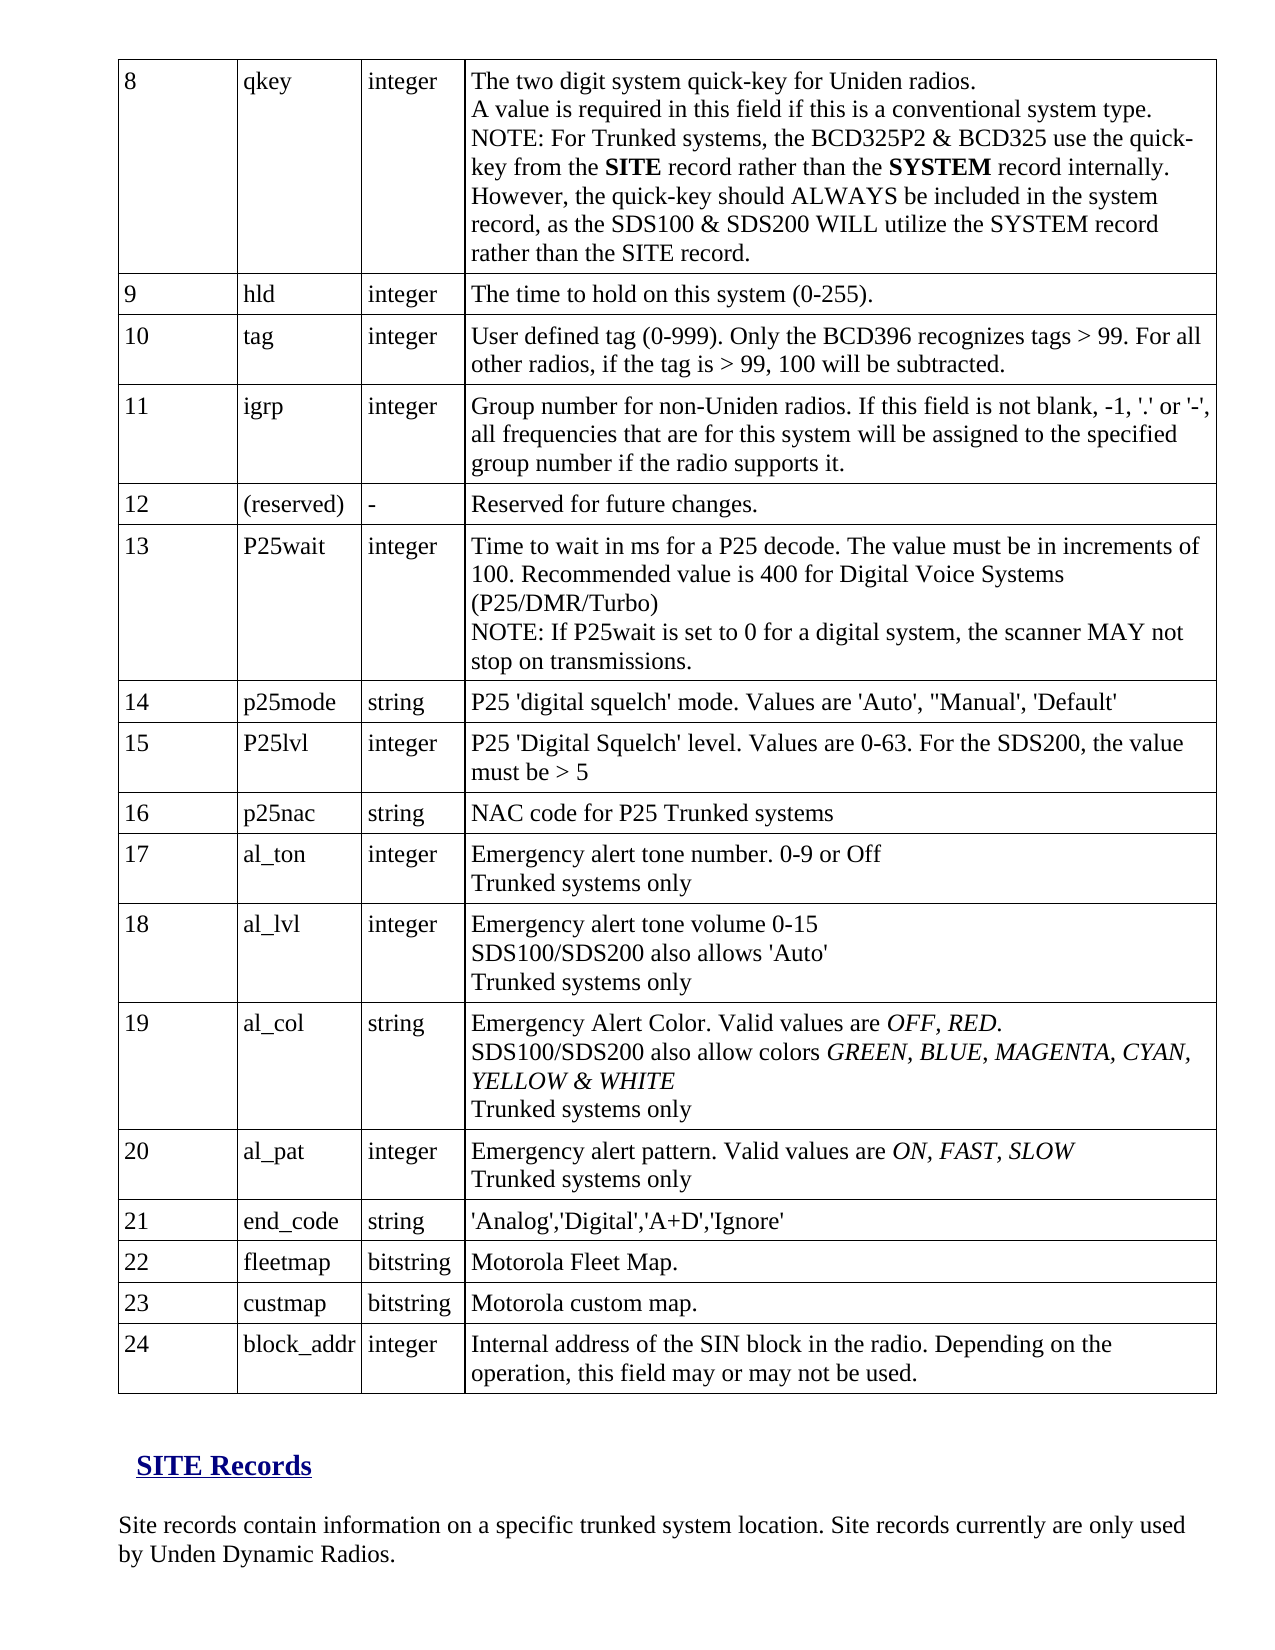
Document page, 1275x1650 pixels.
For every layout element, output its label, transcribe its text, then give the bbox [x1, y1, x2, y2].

table_cell 22 [119, 1241, 237, 1282]
table_cell integer [362, 274, 464, 314]
table_cell string [362, 681, 464, 722]
table_cell 21 [119, 1200, 237, 1240]
table_cell al_lvl [238, 904, 361, 1002]
table_cell 20 [119, 1130, 237, 1199]
table_cell integer [362, 904, 464, 1002]
table_cell User defined tag (0-999). Only the BCD396 recognizes tags > 99. For all other radios, if the tag is > 99, 100 will be subtracted. [466, 315, 1216, 384]
table_cell integer [362, 60, 464, 273]
table_cell 16 [119, 793, 237, 833]
table_cell P25lvl [238, 723, 361, 792]
table_cell bitstring [362, 1283, 464, 1323]
table_cell 13 [119, 525, 237, 680]
table_cell integer [362, 834, 464, 903]
table_cell 'Analog','Digital','A+D','Ignore' [466, 1200, 1216, 1240]
table_cell igrp [238, 385, 361, 483]
table_cell 17 [119, 834, 237, 903]
table_cell string [362, 1200, 464, 1240]
table_cell bitstring [362, 1241, 464, 1282]
table_cell Reserved for future changes. [466, 484, 1216, 524]
table_cell P25wait [238, 525, 361, 680]
table_cell 23 [119, 1283, 237, 1323]
subtitle SITE Records [136, 1448, 1216, 1481]
table_cell 24 [119, 1324, 237, 1393]
table_cell Emergency alert tone volume 0-15 SDS100/SDS200 also allows 'Auto' Trunked systems only [466, 904, 1216, 1002]
table_cell custmap [238, 1283, 361, 1323]
table_cell Emergency alert tone number. 0-9 or Off Trunked systems only [466, 834, 1216, 903]
table_cell qkey [238, 60, 361, 273]
table_cell p25mode [238, 681, 361, 722]
table_cell 19 [119, 1003, 237, 1129]
table_cell integer [362, 1130, 464, 1199]
table_cell 18 [119, 904, 237, 1002]
table_cell hld [238, 274, 361, 314]
table_cell integer [362, 1324, 464, 1393]
table_cell Emergency alert pattern. Valid values are ON, FAST, SLOW Trunked systems only [466, 1130, 1216, 1199]
table_cell al_pat [238, 1130, 361, 1199]
table_cell integer [362, 525, 464, 680]
table_cell P25 'Digital Squelch' level. Values are 0-63. For the SDS200, the value must be > 5 [466, 723, 1216, 792]
table_cell P25 'digital squelch' mode. Values are 'Auto', "Manual', 'Default' [466, 681, 1216, 722]
table_cell Emergency Alert Color. Valid values are OFF, RED. SDS100/SDS200 also allow colors GREEN, BLUE, MAGENTA, CYAN, YELLOW & WHITE Trunked systems only [466, 1003, 1216, 1129]
table_cell integer [362, 385, 464, 483]
table_cell end_code [238, 1200, 361, 1240]
table_cell 14 [119, 681, 237, 722]
table_cell Group number for non-Uniden radios. If this field is not blank, -1, '.' or '-', all frequencies that are for this system will be assigned to the specified group number if the radio supports it. [466, 385, 1216, 483]
table_cell The two digit system quick-key for Uniden radios. A value is required in this field if this is a conventional system type. NOTE: For Trunked systems, the BCD325P2 & BCD325 use the quick-key from the SITE record rather than the SYSTEM record internally. However, the quick-key should ALWAYS be included in the system record, as the SDS100 & SDS200 WILL utilize the SYSTEM record rather than the SITE record. [466, 60, 1216, 273]
table_cell integer [362, 723, 464, 792]
table_cell 11 [119, 385, 237, 483]
table_cell al_col [238, 1003, 361, 1129]
table_cell The time to hold on this system (0-255). [466, 274, 1216, 314]
table_cell fleetmap [238, 1241, 361, 1282]
table_cell Motorola custom map. [466, 1283, 1216, 1323]
table_cell tag [238, 315, 361, 384]
table_cell NAC code for P25 Trunked systems [466, 793, 1216, 833]
table_cell Time to wait in ms for a P25 decode. The value must be in increments of 100. Recommended value is 400 for Digital Voice Systems (P25/DMR/Turbo) NOTE: If P25wait is set to 0 for a digital system, the scanner MAY not stop on transmissions. [466, 525, 1216, 680]
table_cell integer [362, 315, 464, 384]
table_cell 8 [119, 60, 237, 273]
table_cell al_ton [238, 834, 361, 903]
table_cell Motorola Fleet Map. [466, 1241, 1216, 1282]
table_cell - [362, 484, 464, 524]
text Site records contain information on a specific trunked system location. Site records currently are only used by Unden Dynamic Radios. [118, 1511, 1216, 1568]
table_cell Internal address of the SIN block in the radio. Depending on the operation, this field may or may not be used. [466, 1324, 1216, 1393]
table_cell p25nac [238, 793, 361, 833]
table_cell block_addr [238, 1324, 361, 1393]
table_cell 15 [119, 723, 237, 792]
table_cell string [362, 793, 464, 833]
table_cell 10 [119, 315, 237, 384]
table_cell string [362, 1003, 464, 1129]
table_cell 9 [119, 274, 237, 314]
table_cell 12 [119, 484, 237, 524]
table_cell (reserved) [238, 484, 361, 524]
